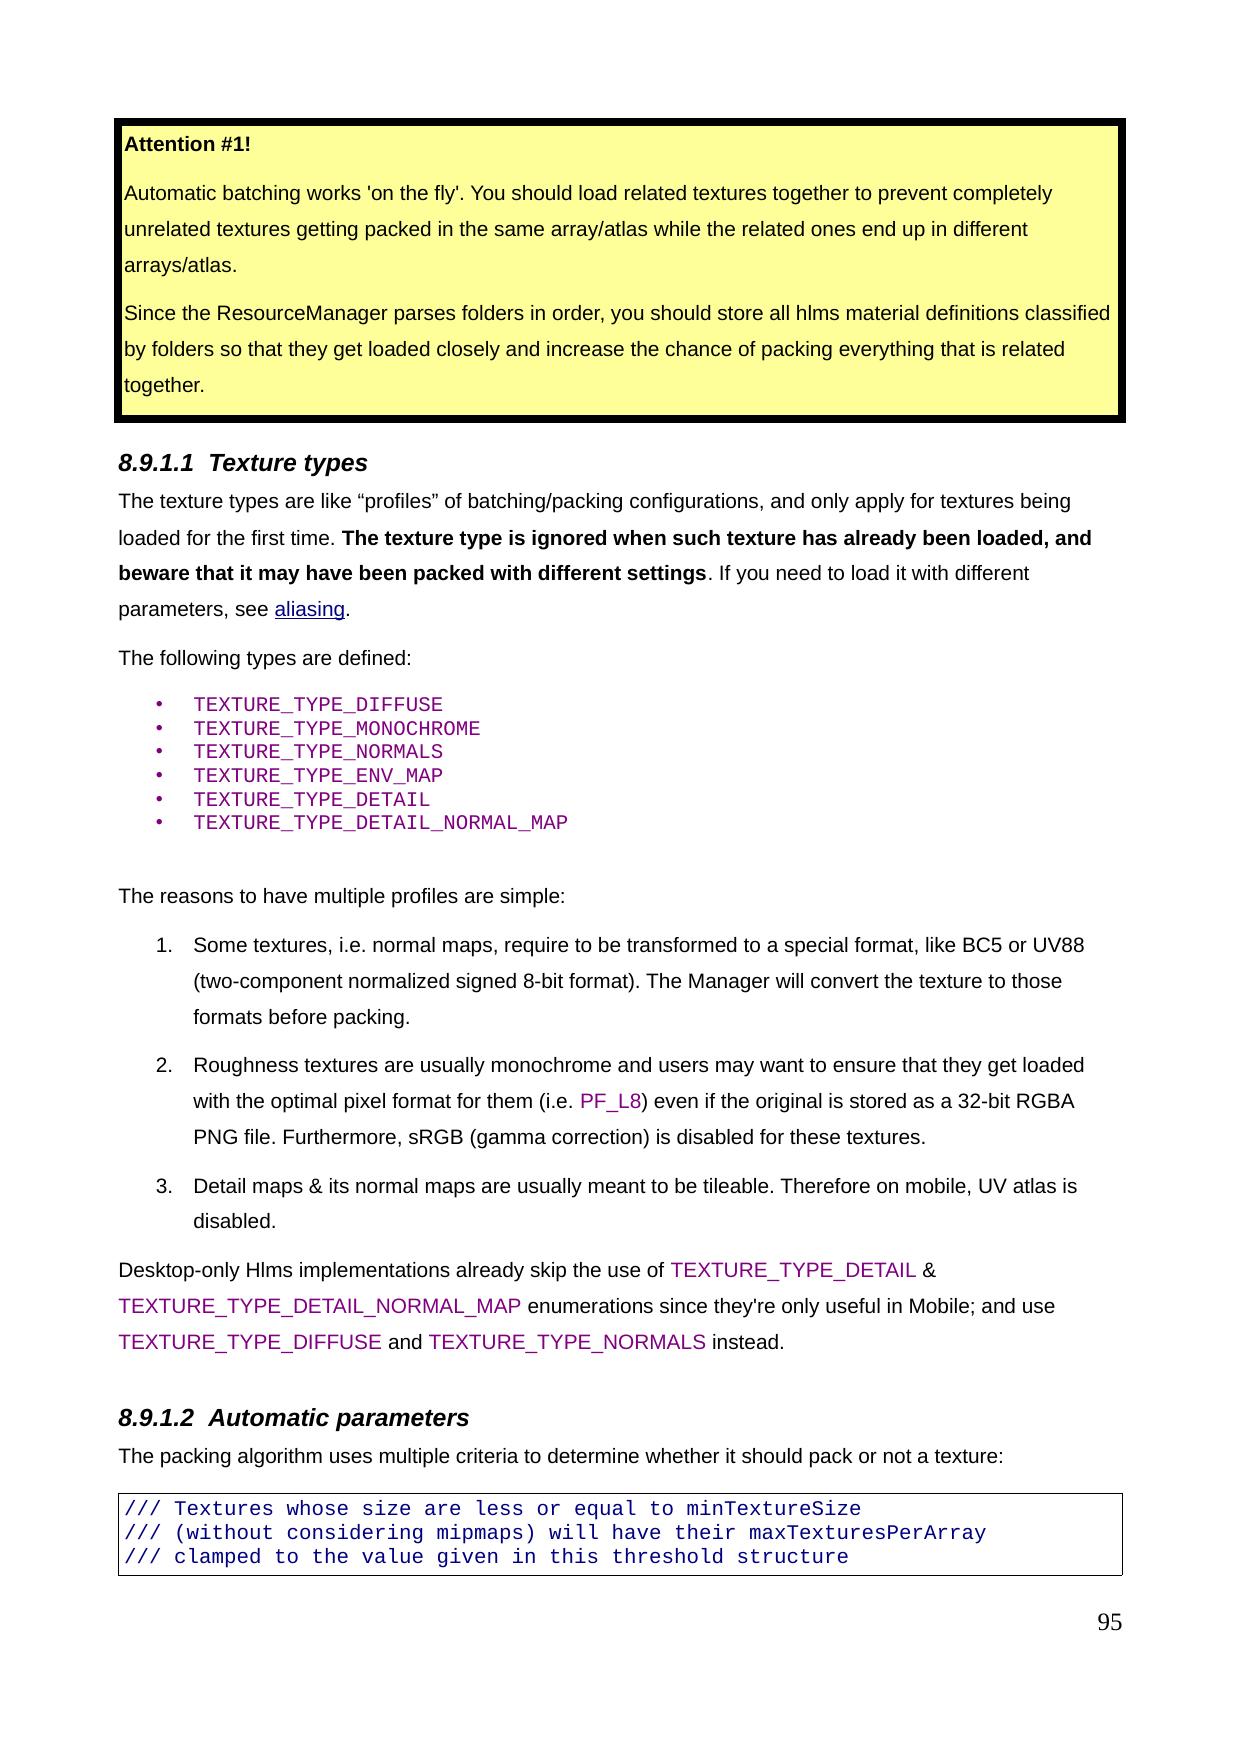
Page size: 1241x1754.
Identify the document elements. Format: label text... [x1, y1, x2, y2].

subtitle Texture types [118, 448, 1122, 477]
list TEXTURE_TYPE_DETAIL [156, 789, 1122, 812]
text The following types are defined: [118, 646, 1122, 669]
list Some textures, i.e. normal maps, require to be transformed to a special format, like BC5 or UV88 (two-component normalized signed 8-bit format). The Manager will convert the texture to those formats before packing. [156, 933, 1122, 1029]
list Roughness textures are usually monochrome and users may want to ensure that they get loaded with the optimal pixel format for them (i.e. PF_L8) even if the original is stored as a 32-bit RGBA PNG file. Furthermore, sRGB (gamma correction) is disabled for these textures. [156, 1053, 1122, 1149]
list TEXTURE_TYPE_ENV_MAP [156, 765, 1122, 789]
subtitle Automatic parameters [118, 1403, 1122, 1432]
list TEXTURE_TYPE_MONOCHROME [156, 718, 1122, 741]
list TEXTURE_TYPE_DETAIL_NORMAL_MAP [156, 812, 1122, 836]
text The packing algorithm uses multiple criteria to determine whether it should pack or not a texture: [118, 1444, 1122, 1468]
list TEXTURE_TYPE_NORMALS [156, 741, 1122, 765]
text Desktop-only Hlms implementations already skip the use of TEXTURE_TYPE_DETAIL & TEXTURE_TYPE_DETAIL_NORMAL_MAP enumerations since they're only useful in Mobile; and use TEXTURE_TYPE_DIFFUSE and TEXTURE_TYPE_NORMALS instead. [118, 1258, 1122, 1354]
text The reasons to have multiple profiles are simple: [118, 884, 1122, 908]
table_header Attention #1! Automatic batching works 'on the fly'. You should load related textures together to prevent completely unrelated textures getting packed in the same array/atlas while the related ones end up in different arrays/atlas. Since the ResourceManager parses folders in order, you should store all hlms material definitions classified by folders so that they get loaded closely and increase the chance of packing everything that is related together. [122, 126, 1118, 415]
list Detail maps & its normal maps are usually meant to be tileable. Therefore on mobile, UV atlas is disabled. [156, 1173, 1122, 1233]
list TEXTURE_TYPE_DIFFUSE [156, 694, 1122, 718]
text The texture types are like “profiles” of batching/packing configurations, and only apply for textures being loaded for the first time. The texture type is ignored when such texture has already been loaded, and beware that it may have been packed with different settings. If you need to load it with different parameters, see aliasing. [118, 489, 1122, 621]
table_header /// Textures whose size are less or equal to minTextureSize /// (without considering mipmaps) will have their maxTexturesPerArray /// clamped to the value given in this threshold structure [119, 1494, 1122, 1575]
